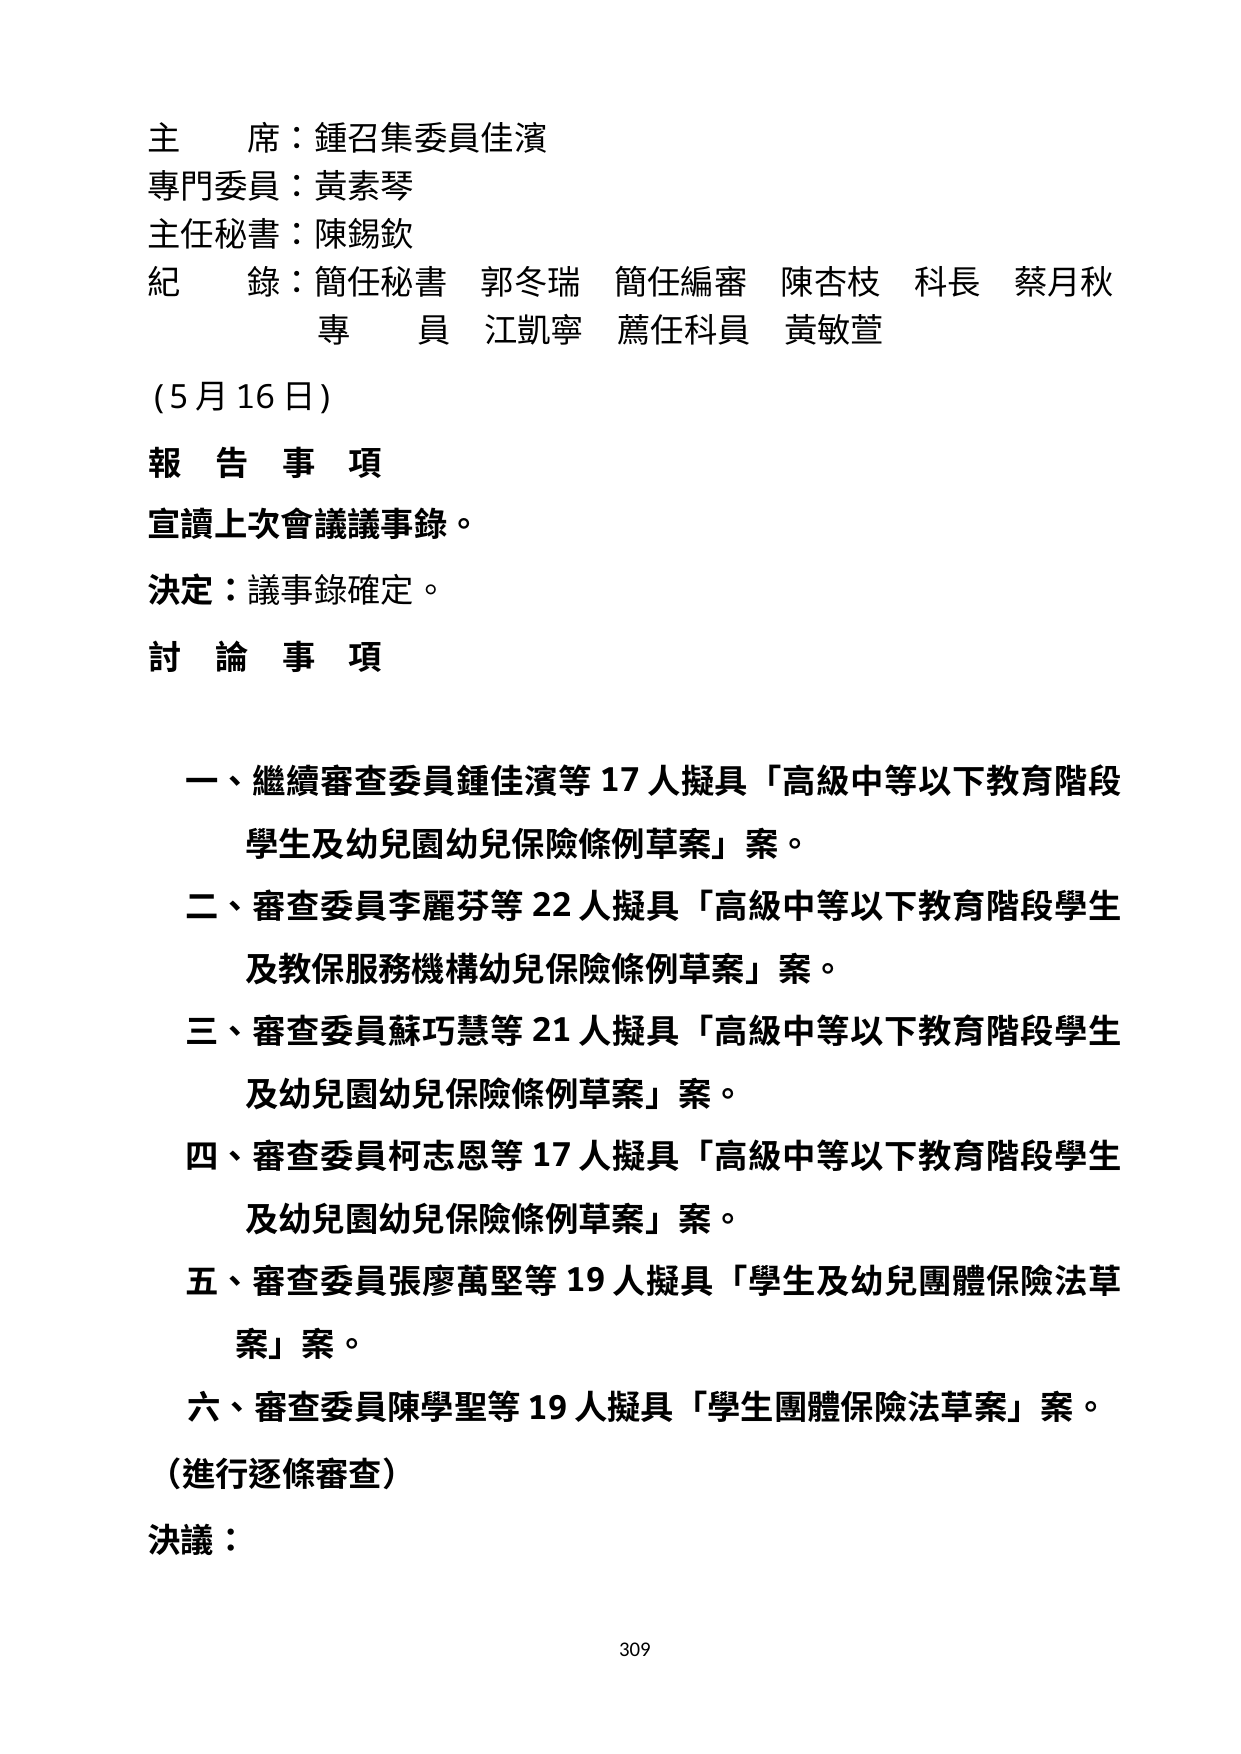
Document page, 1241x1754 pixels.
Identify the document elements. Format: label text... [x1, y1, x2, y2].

text 宣讀上次會議議事錄。 [147, 498, 1122, 546]
text 二、審查委員李麗芬等22人擬具「高級中等以下教育階段學生及教保服務機構幼兒保險條例草案」案。 [185, 862, 1122, 987]
text 決定：議事錄確定。 [147, 564, 1122, 612]
text 五、審查委員張廖萬堅等19人擬具「學生及幼兒團體保險法草案」案。 [185, 1237, 1122, 1362]
text 報 告 事 項 [148, 437, 1122, 485]
text 討 論 事 項 [148, 631, 1122, 679]
text （進行逐條審查） [148, 1448, 1122, 1496]
text 決議： [147, 1514, 1122, 1562]
text 專 員 江凱寧 薦任科員 黃敏萱 [317, 304, 1122, 352]
text 紀 錄：簡任秘書 郭冬瑞 簡任編審 陳杏枝 科長 蔡月秋 [147, 256, 1120, 304]
text 一、繼續審查委員鍾佳濱等17人擬具「高級中等以下教育階段學生及幼兒園幼兒保險條例草案」案。 [185, 737, 1122, 862]
text 專門委員：黃素琴 [147, 160, 1120, 208]
text 主任秘書：陳錫欽 [147, 208, 1120, 256]
text (5月16日) [148, 371, 1122, 418]
text 六、審查委員陳學聖等19人擬具「學生團體保險法草案」案。 [147, 1381, 1122, 1429]
text 主 席：鍾召集委員佳濱 [147, 112, 1120, 160]
text 四、審查委員柯志恩等17人擬具「高級中等以下教育階段學生及幼兒園幼兒保險條例草案」案。 [185, 1112, 1122, 1237]
text 三、審查委員蘇巧慧等21人擬具「高級中等以下教育階段學生及幼兒園幼兒保險條例草案」案。 [185, 987, 1122, 1112]
